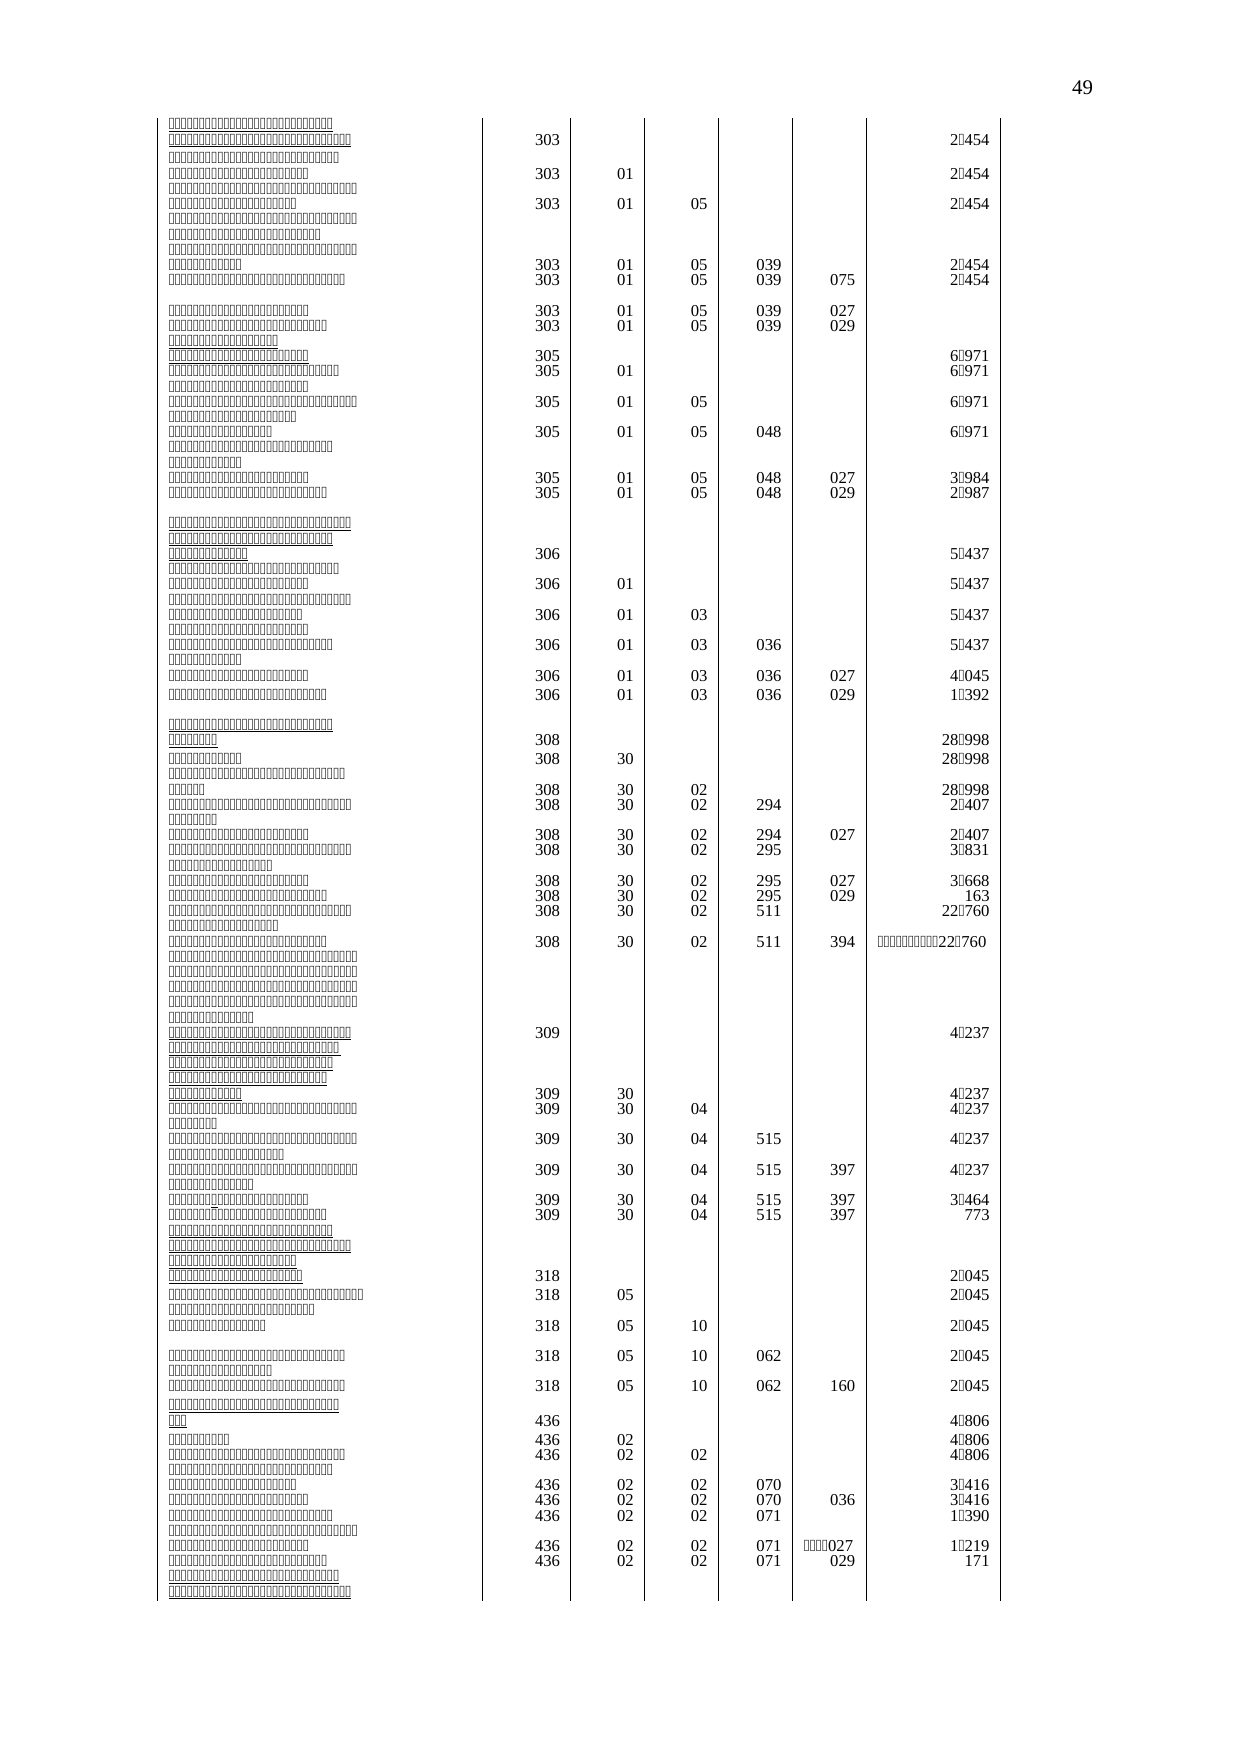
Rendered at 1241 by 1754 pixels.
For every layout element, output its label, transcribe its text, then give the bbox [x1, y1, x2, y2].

table_cell  [483, 1319, 570, 1350]
table_cell  [719, 1380, 792, 1399]
table_cell   [158, 118, 482, 152]
table_cell  [867, 1209, 1000, 1224]
table_cell  [483, 719, 570, 753]
table_cell  [645, 935, 718, 1027]
table_cell  [645, 1319, 718, 1350]
table_cell  [719, 487, 792, 517]
table_cell  [645, 274, 718, 304]
table_cell  [867, 517, 1000, 563]
table_cell  [867, 875, 1000, 890]
table_cell  [483, 183, 570, 213]
table_cell  [867, 426, 1000, 472]
table_cell  [571, 152, 644, 183]
table_cell   [158, 1350, 482, 1380]
table_cell  [571, 365, 644, 396]
table_cell  [571, 669, 644, 688]
table_cell [571, 1027, 644, 1087]
table_cell  [571, 1088, 644, 1103]
table_cell  [645, 213, 718, 274]
table_cell  [719, 688, 792, 719]
table_cell    [158, 624, 482, 669]
table_cell  [158, 829, 482, 844]
table_cell  [571, 799, 644, 829]
table_cell  [571, 844, 644, 874]
table_cell  [867, 1289, 1000, 1319]
table_cell   [158, 1570, 482, 1601]
table_cell  [719, 1540, 792, 1555]
table_cell  [571, 768, 644, 798]
table_cell  [645, 1464, 718, 1494]
table_cell  [571, 1509, 644, 1540]
table_cell  [645, 183, 718, 213]
table_cell  [867, 593, 1000, 624]
table_cell  [719, 890, 792, 905]
table_cell  [158, 1555, 482, 1570]
table_cell [793, 1088, 866, 1103]
table_cell [645, 563, 718, 593]
table_cell    [158, 426, 482, 472]
table_cell  [719, 426, 792, 472]
table_cell  [867, 905, 1000, 935]
table_cell  [483, 1164, 570, 1194]
table_cell  [645, 1103, 718, 1133]
table_cell  [571, 1433, 644, 1448]
table_cell  [483, 320, 570, 335]
table_cell  [571, 1133, 644, 1163]
table_cell  [793, 1494, 866, 1509]
table_cell  [719, 875, 792, 890]
table_cell  [158, 1433, 482, 1448]
table_cell   [158, 1133, 482, 1163]
table_cell [793, 844, 866, 874]
table_cell  [483, 487, 570, 517]
table_cell  [867, 844, 1000, 874]
table_cell  [483, 1494, 570, 1509]
table_cell   [158, 1103, 482, 1133]
table_cell  [793, 487, 866, 517]
table_cell  [719, 1209, 792, 1224]
table_cell   [158, 1399, 482, 1433]
table_cell  [867, 624, 1000, 669]
table_cell  [158, 487, 482, 517]
table_cell  [645, 1449, 718, 1464]
table_cell  [158, 1209, 482, 1224]
table_cell  [571, 1209, 644, 1224]
table_cell  [483, 1133, 570, 1163]
table_cell  [483, 1433, 570, 1448]
table_cell [719, 1319, 792, 1350]
table_cell  [483, 1380, 570, 1399]
table_cell [793, 396, 866, 426]
table_cell  [483, 1350, 570, 1380]
table_cell  [793, 875, 866, 890]
table_cell [719, 396, 792, 426]
table_cell  [867, 152, 1000, 183]
table_cell  [158, 1380, 482, 1399]
table_cell [645, 753, 718, 768]
table_cell  [571, 890, 644, 905]
table_cell  [483, 624, 570, 669]
table_cell [645, 1289, 718, 1319]
table_cell [719, 1027, 792, 1087]
table_cell     [158, 213, 482, 274]
table_cell [793, 365, 866, 396]
table_cell [793, 1399, 866, 1433]
table_cell [645, 152, 718, 183]
table_cell  [867, 1133, 1000, 1163]
table_cell  [645, 487, 718, 517]
table_cell [867, 1570, 1000, 1601]
table_cell [645, 365, 718, 396]
table_cell [867, 304, 1000, 319]
table_cell [793, 768, 866, 798]
table_cell [719, 118, 792, 152]
table_cell  [571, 472, 644, 487]
table_cell  [867, 563, 1000, 593]
table_cell  [483, 563, 570, 593]
table_cell  [645, 624, 718, 669]
table_cell  [719, 274, 792, 304]
table_cell  [645, 829, 718, 844]
table_cell   [158, 183, 482, 213]
table_cell  [571, 1540, 644, 1555]
table_cell  [483, 1289, 570, 1319]
table_cell  [867, 472, 1000, 487]
table_cell  [867, 1509, 1000, 1540]
table_cell  [158, 1540, 482, 1555]
table_cell  [645, 688, 718, 719]
table_cell  [867, 719, 1000, 753]
table_cell [645, 1433, 718, 1448]
table_cell [793, 753, 866, 768]
table_cell [793, 719, 866, 753]
table_cell  [483, 1027, 570, 1087]
table_cell  [158, 688, 482, 719]
table_cell  [571, 753, 644, 768]
table_cell  [719, 624, 792, 669]
table_cell  [867, 1164, 1000, 1194]
table_cell  [645, 1350, 718, 1380]
table_cell  [645, 1540, 718, 1555]
table_cell  [571, 875, 644, 890]
table_cell  [158, 1494, 482, 1509]
table_cell  [867, 1433, 1000, 1448]
table_cell  [483, 365, 570, 396]
table_cell  [645, 1380, 718, 1399]
table_cell  [719, 829, 792, 844]
table_cell   [158, 719, 482, 753]
table_cell  [158, 1449, 482, 1464]
table_cell [793, 213, 866, 274]
table_cell [793, 183, 866, 213]
table_cell  [571, 487, 644, 517]
table_cell [719, 335, 792, 365]
table_cell  [867, 1540, 1000, 1555]
table_cell  [793, 304, 866, 319]
table_cell  [793, 829, 866, 844]
table_cell [793, 1027, 866, 1087]
table_cell  [867, 1027, 1000, 1087]
table_cell  [867, 1319, 1000, 1350]
table_cell  [158, 669, 482, 688]
table_cell  [867, 335, 1000, 365]
table_cell [793, 335, 866, 365]
table_cell  [483, 1449, 570, 1464]
table_cell  [483, 1088, 570, 1103]
table_cell  [719, 1464, 792, 1494]
table_cell [571, 335, 644, 365]
table_cell  [793, 472, 866, 487]
table_cell  [867, 1088, 1000, 1103]
table_cell  [571, 1380, 644, 1399]
table_cell  [483, 1540, 570, 1555]
table_cell [645, 118, 718, 152]
table_cell  [867, 688, 1000, 719]
table_cell  [571, 183, 644, 213]
table_cell [645, 517, 718, 563]
table_cell   [158, 563, 482, 593]
table_cell  [158, 890, 482, 905]
table_cell [645, 1224, 718, 1289]
table_cell   [158, 396, 482, 426]
table_cell [645, 1088, 718, 1103]
table_cell  [158, 274, 482, 304]
table_cell  [571, 274, 644, 304]
table_cell  [483, 875, 570, 890]
table_cell [719, 1224, 792, 1289]
table_cell  [867, 1555, 1000, 1570]
table_cell   [158, 365, 482, 396]
table_cell  [483, 1103, 570, 1133]
table_cell  [483, 905, 570, 935]
table_cell  [571, 593, 644, 624]
table_cell  [571, 1350, 644, 1380]
table_cell  [645, 1555, 718, 1570]
table_cell  [867, 753, 1000, 768]
table_cell [719, 1433, 792, 1448]
table_cell  [867, 213, 1000, 274]
table_cell [793, 1509, 866, 1540]
table_cell  [867, 768, 1000, 798]
table_cell  [793, 1209, 866, 1224]
table_cell  [645, 768, 718, 798]
table_cell [571, 1570, 644, 1601]
table_cell  [571, 1494, 644, 1509]
table_cell  [793, 669, 866, 688]
table_cell  [483, 829, 570, 844]
table_cell  [483, 890, 570, 905]
table_cell [719, 1449, 792, 1464]
table_cell  [158, 320, 482, 335]
table_cell [719, 1289, 792, 1319]
table_cell [483, 1570, 570, 1601]
table_cell  [645, 669, 718, 688]
table_cell  [645, 593, 718, 624]
table_cell  [571, 213, 644, 274]
table_cell  [483, 1555, 570, 1570]
table_cell [719, 1399, 792, 1433]
table_cell  [571, 905, 644, 935]
table_cell  [867, 1449, 1000, 1464]
table_cell [645, 1027, 718, 1087]
table_cell [571, 118, 644, 152]
table_cell [719, 1088, 792, 1103]
table_cell  [571, 1164, 644, 1194]
table_cell  [793, 1380, 866, 1399]
table_cell  [483, 669, 570, 688]
table_cell  [867, 274, 1000, 304]
table_cell  [867, 829, 1000, 844]
table_cell  [158, 1088, 482, 1103]
table_cell [793, 118, 866, 152]
table_cell  [645, 1209, 718, 1224]
table_cell  [645, 1494, 718, 1509]
table_cell  [867, 1103, 1000, 1133]
table_cell  [571, 1449, 644, 1464]
table_cell   [158, 844, 482, 874]
table_cell  [571, 563, 644, 593]
table_cell  [158, 304, 482, 319]
table_cell  [571, 624, 644, 669]
table_cell [793, 593, 866, 624]
table_cell [571, 1224, 644, 1289]
table_cell [719, 1570, 792, 1601]
table_cell  [867, 1350, 1000, 1380]
table_cell  [483, 1224, 570, 1289]
table_cell  [867, 1494, 1000, 1509]
table_cell [719, 517, 792, 563]
table_cell  [645, 875, 718, 890]
table_cell   [158, 1164, 482, 1194]
table_cell  [483, 688, 570, 719]
table_cell  [793, 1164, 866, 1194]
table_cell  [483, 335, 570, 365]
table_cell   [158, 1509, 482, 1540]
table_cell [793, 1103, 866, 1133]
table_cell  [645, 1164, 718, 1194]
table_cell  [483, 1509, 570, 1540]
table_cell  [483, 593, 570, 624]
table_cell  [645, 304, 718, 319]
table_cell  [867, 396, 1000, 426]
table_cell  [719, 1555, 792, 1570]
table_cell  [867, 1224, 1000, 1289]
table_cell  [867, 183, 1000, 213]
table_cell   [158, 905, 482, 935]
table_cell  [483, 1209, 570, 1224]
table_cell  [719, 1194, 792, 1209]
table_cell  [645, 472, 718, 487]
table_cell  [793, 320, 866, 335]
table_cell  [867, 935, 1000, 1027]
table_cell [793, 1289, 866, 1319]
table_cell  [719, 905, 792, 935]
table_cell [793, 517, 866, 563]
table_cell  [645, 1194, 718, 1209]
table_cell  [867, 890, 1000, 905]
table_cell  [483, 426, 570, 472]
table_cell  [719, 1494, 792, 1509]
table_cell  [719, 304, 792, 319]
table_cell [719, 768, 792, 798]
table_cell   [158, 768, 482, 798]
table_cell  [867, 1194, 1000, 1209]
table_cell  [719, 669, 792, 688]
table_cell [793, 905, 866, 935]
table_cell  [483, 396, 570, 426]
table_cell  [158, 1319, 482, 1350]
table_cell  [645, 799, 718, 829]
table_cell [793, 426, 866, 472]
table_cell  [645, 426, 718, 472]
table_cell  [793, 890, 866, 905]
table_cell [793, 1433, 866, 1448]
table_cell  [719, 844, 792, 874]
table_cell  [483, 1399, 570, 1433]
table_cell  [158, 875, 482, 890]
table_cell       [158, 935, 482, 1027]
table_cell  [483, 768, 570, 798]
table_cell  [793, 274, 866, 304]
table_cell  [867, 1380, 1000, 1399]
table_cell [793, 1224, 866, 1289]
table_cell    [158, 517, 482, 563]
table_cell [793, 1133, 866, 1163]
table_cell  [645, 890, 718, 905]
table_cell  [571, 1464, 644, 1494]
table_cell [719, 1103, 792, 1133]
table_cell  [719, 1133, 792, 1163]
table_cell  [571, 935, 644, 1027]
table_cell [793, 1464, 866, 1494]
table_cell  [719, 1509, 792, 1540]
table_cell  [793, 1540, 866, 1555]
table_cell  [719, 1164, 792, 1194]
table_cell  [867, 1464, 1000, 1494]
table_cell  [867, 669, 1000, 688]
table_cell   [158, 1289, 482, 1319]
table_cell [571, 1399, 644, 1433]
table_cell [719, 183, 792, 213]
table_cell  [645, 844, 718, 874]
table_cell  [719, 472, 792, 487]
table_cell [645, 1570, 718, 1601]
table_cell [793, 1449, 866, 1464]
table_cell  [571, 426, 644, 472]
table_cell     [158, 1027, 482, 1087]
table_cell [793, 1570, 866, 1601]
table_cell  [793, 688, 866, 719]
table_cell  [483, 935, 570, 1027]
table_cell [867, 320, 1000, 335]
table_cell  [867, 799, 1000, 829]
table_cell [793, 1350, 866, 1380]
table_cell  [719, 1350, 792, 1380]
table_cell  [483, 799, 570, 829]
table_cell  [483, 274, 570, 304]
table_cell  [483, 517, 570, 563]
table_cell [571, 517, 644, 563]
table_cell [719, 365, 792, 396]
table_cell [793, 563, 866, 593]
table_cell  [571, 829, 644, 844]
table_cell [793, 1319, 866, 1350]
table_cell [793, 152, 866, 183]
table_cell [719, 719, 792, 753]
table_cell   [158, 152, 482, 183]
table_cell [793, 624, 866, 669]
table_cell [645, 1399, 718, 1433]
table_cell     [158, 1224, 482, 1289]
table_cell  [719, 320, 792, 335]
table_cell  [483, 844, 570, 874]
table_cell  [571, 1103, 644, 1133]
table_cell  [645, 396, 718, 426]
table_cell  [158, 472, 482, 487]
table_cell [571, 719, 644, 753]
table_cell  [158, 753, 482, 768]
table_cell  [571, 1555, 644, 1570]
table_cell  [645, 1133, 718, 1163]
table_cell  [483, 1464, 570, 1494]
table_cell  [571, 320, 644, 335]
table_cell  [483, 1194, 570, 1209]
table_cell   [158, 335, 482, 365]
table_cell  [645, 905, 718, 935]
table_cell  [719, 799, 792, 829]
table_cell [719, 152, 792, 183]
table_cell  [867, 1399, 1000, 1433]
table_cell [719, 593, 792, 624]
table_cell  [483, 304, 570, 319]
table_cell   [158, 593, 482, 624]
table_cell  [571, 688, 644, 719]
table_cell  [793, 935, 866, 1027]
table_cell  [719, 935, 792, 1027]
table_cell [719, 753, 792, 768]
table_cell  [483, 118, 570, 152]
table_cell  [571, 396, 644, 426]
table_cell  [571, 1319, 644, 1350]
table_cell  [793, 1555, 866, 1570]
table_cell   [158, 1464, 482, 1494]
table_cell  [571, 1194, 644, 1209]
table_cell  [867, 365, 1000, 396]
table_cell  [793, 1194, 866, 1209]
table_cell  [645, 320, 718, 335]
table_cell  [867, 487, 1000, 517]
table_cell  [571, 304, 644, 319]
table_cell  [719, 213, 792, 274]
table_cell  [483, 472, 570, 487]
table_cell  [158, 1194, 482, 1209]
table_cell  [645, 1509, 718, 1540]
table_cell  [483, 753, 570, 768]
table_cell  [483, 152, 570, 183]
table_cell   [158, 799, 482, 829]
table_cell [645, 719, 718, 753]
table_cell  [867, 118, 1000, 152]
table_cell [645, 335, 718, 365]
table_cell  [571, 1289, 644, 1319]
table_cell  [483, 213, 570, 274]
table_cell [793, 799, 866, 829]
table_cell [719, 563, 792, 593]
